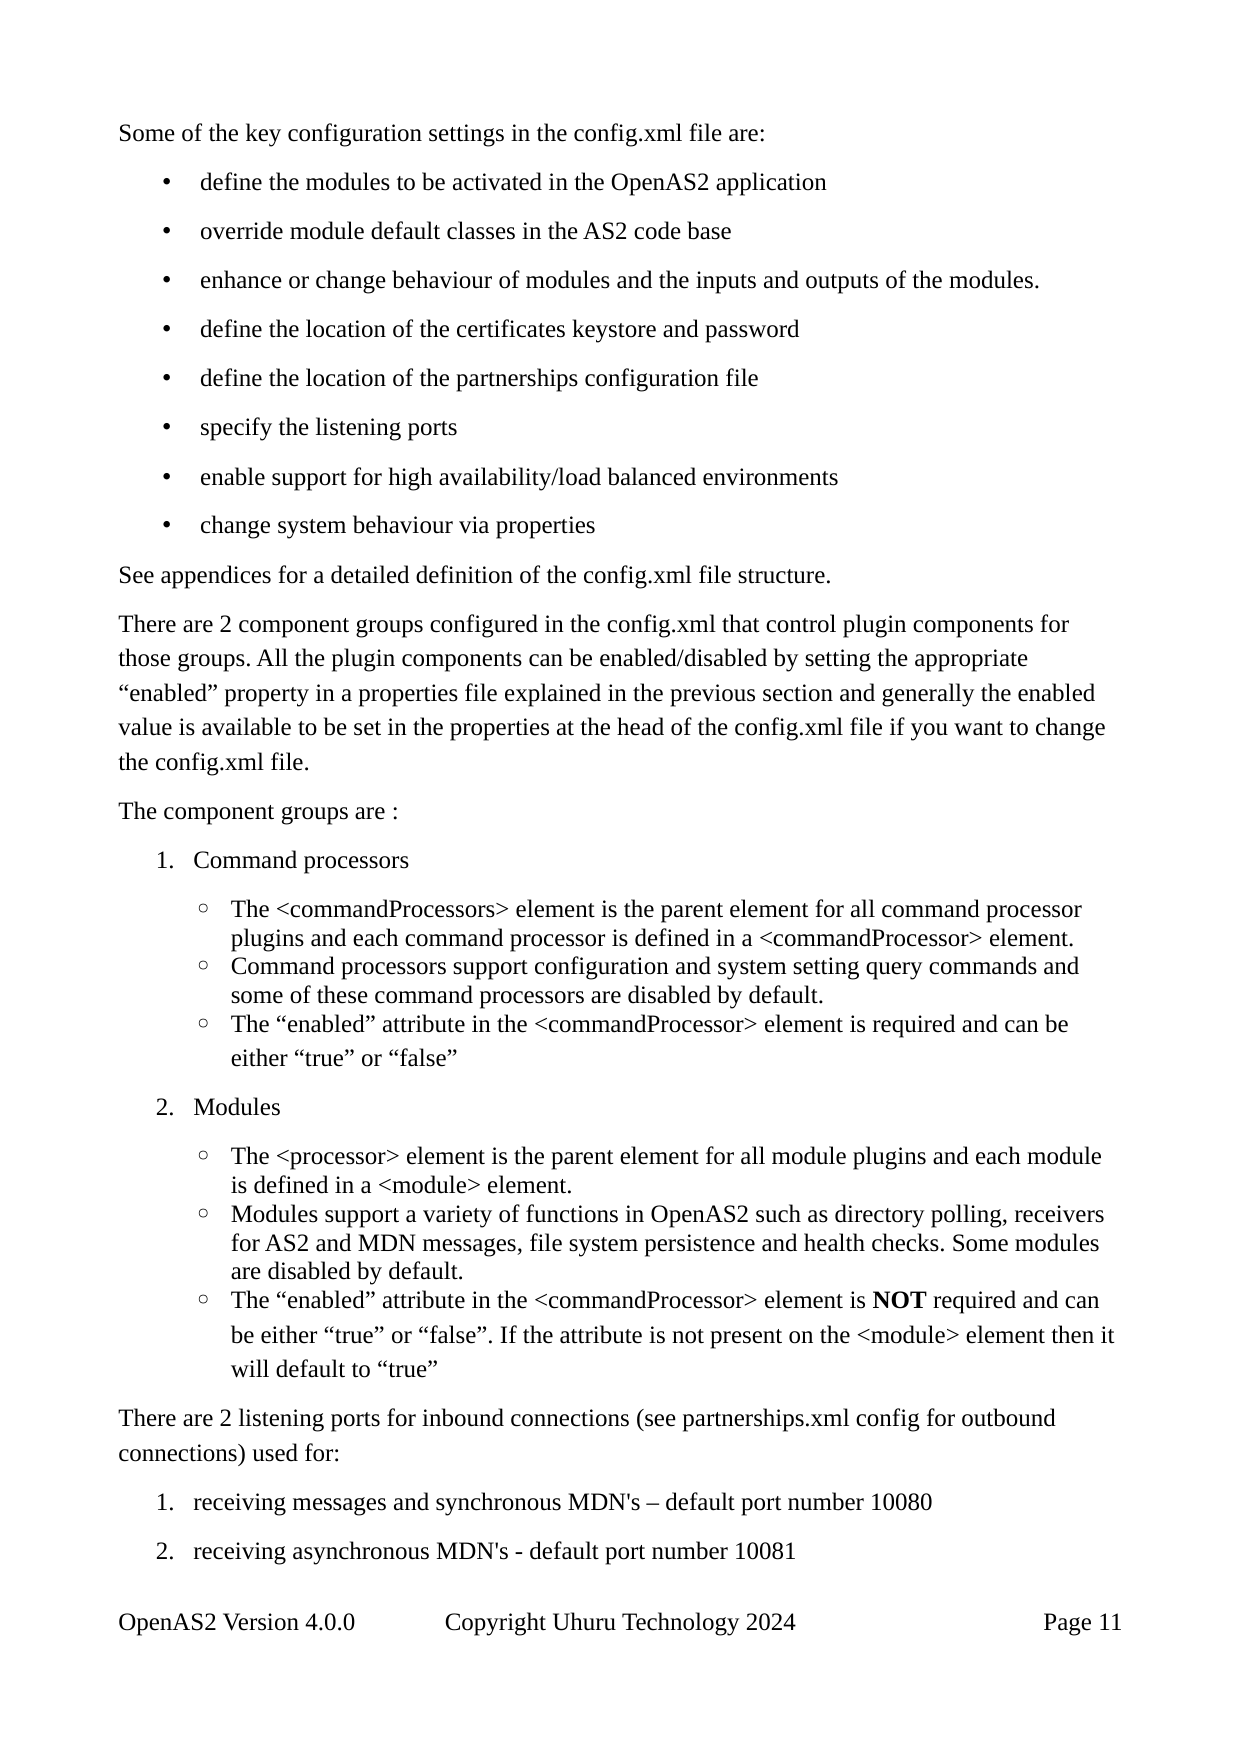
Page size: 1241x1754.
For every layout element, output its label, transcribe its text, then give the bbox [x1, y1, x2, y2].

list define the location of the certificates keystore and password [162, 314, 1122, 343]
list Modules support a variety of functions in OpenAS2 such as directory polling, receivers for AS2 and MDN messages, file system persistence and health checks. Some modules are disabled by default. [193, 1199, 1122, 1285]
list The <processor> element is the parent element for all module plugins and each module is defined in a <module> element. [193, 1141, 1122, 1199]
list define the location of the partnerships configuration file [162, 363, 1122, 392]
list Command processors support configuration and system setting query commands and some of these command processors are disabled by default. [193, 951, 1122, 1009]
text There are 2 listening ports for inbound connections (see partnerships.xml config for outbound connections) used for: [118, 1403, 1122, 1466]
list enable support for high availability/load balanced environments [162, 462, 1122, 490]
list override module default classes in the AS2 code base [162, 216, 1122, 245]
list enhance or change behaviour of modules and the inputs and outputs of the modules. [162, 265, 1122, 294]
list The “enabled” attribute in the <commandProcessor> element is NOT required and can be either “true” or “false”. If the attribute is not present on the <module> element then it will default to “true” [193, 1285, 1122, 1383]
text The component groups are : [118, 796, 1122, 824]
list receiving messages and synchronous MDN's – default port number 10080 [156, 1487, 1122, 1516]
list Modules [156, 1092, 1122, 1121]
list The “enabled” attribute in the <commandProcessor> element is required and can be either “true” or “false” [193, 1009, 1122, 1072]
list change system behaviour via properties [162, 511, 1122, 539]
list specify the listening ports [162, 412, 1122, 441]
list define the modules to be activated in the OpenAS2 application [162, 167, 1122, 196]
list The <commandProcessors> element is the parent element for all command processor plugins and each command processor is defined in a <commandProcessor> element. [193, 894, 1122, 951]
text Some of the key configuration settings in the config.xml file are: [118, 118, 1122, 147]
text There are 2 component groups configured in the config.xml that control plugin components for those groups. All the plugin components can be enabled/disabled by setting the appropriate “enabled” property in a properties file explained in the previous section and generally the enabled value is available to be set in the properties at the head of the config.xml file if you want to change the config.xml file. [118, 609, 1122, 775]
text See appendices for a detailed definition of the config.xml file structure. [118, 560, 1122, 588]
list receiving asynchronous MDN's - default port number 10081 [156, 1536, 1122, 1564]
